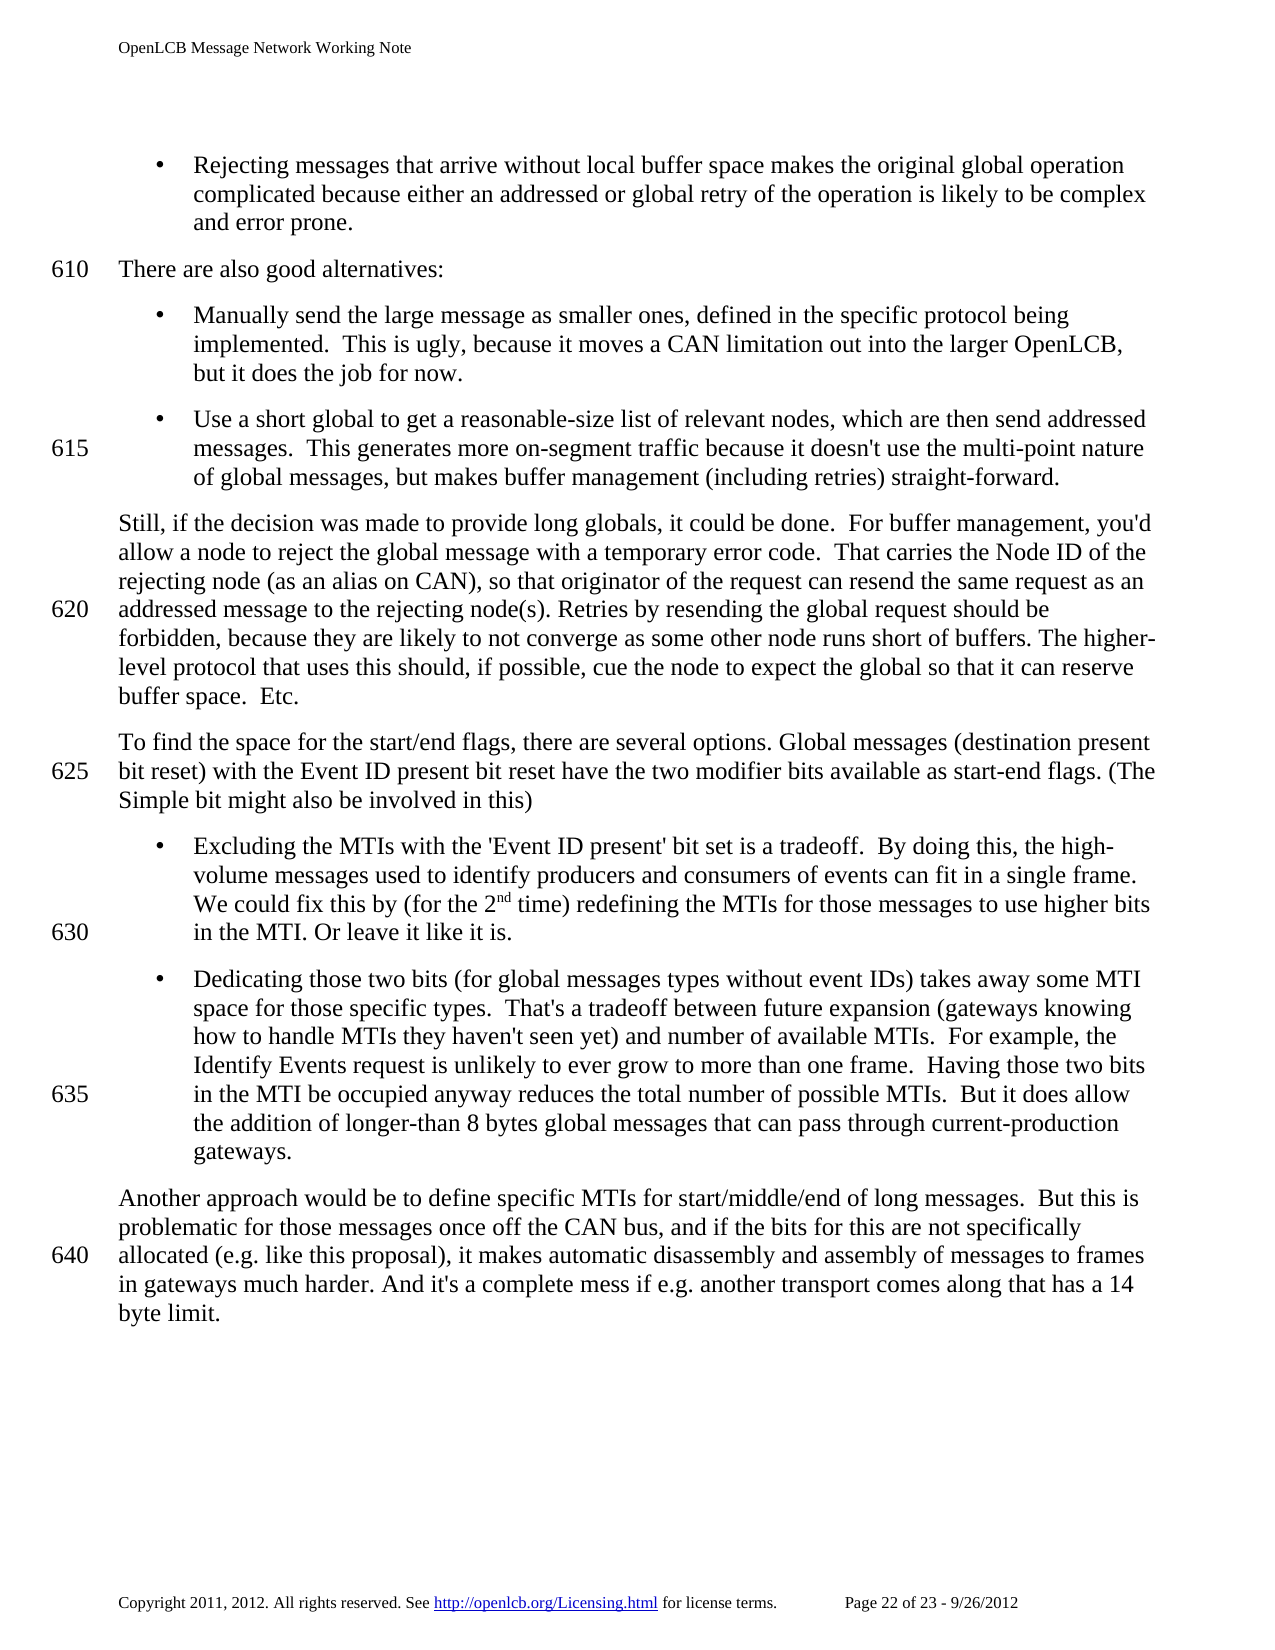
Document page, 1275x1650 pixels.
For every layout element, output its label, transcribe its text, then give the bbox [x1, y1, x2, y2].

text To find the space for the start/end flags, there are several options. Global messages (destination present bit reset) with the Event ID present bit reset have the two modifier bits available as start-end flags. (The Simple bit might also be involved in this) [118, 727, 1157, 813]
list Excluding the MTIs with the 'Event ID present' bit set is a tradeoff. By doing this, the high-volume messages used to identify producers and consumers of events can fit in a single frame. We could fix this by (for the 2nd time) redefining the MTIs for those messages to use higher bits in the MTI. Or leave it like it is. [156, 831, 1157, 946]
text Another approach would be to define specific MTIs for start/middle/end of long messages. But this is problematic for those messages once off the CAN bus, and if the bits for this are not specifically allocated (e.g. like this proposal), it makes automatic disassembly and assembly of messages to frames in gateways much harder. And it's a complete mess if e.g. another transport comes along that has a 14 byte limit. [118, 1183, 1157, 1327]
text There are also good alternatives: [118, 254, 1157, 283]
list Use a short global to get a reasonable-size list of relevant nodes, which are then send addressed messages. This generates more on-segment traffic because it doesn't use the multi-point nature of global messages, but makes buffer management (including retries) straight-forward. [156, 404, 1157, 491]
text Still, if the decision was made to provide long globals, it could be done. For buffer management, you'd allow a node to reject the global message with a temporary error code. That carries the Node ID of the rejecting node (as an alias on CAN), so that originator of the request can resend the same request as an addressed message to the rejecting node(s). Retries by resending the global request should be forbidden, because they are likely to not converge as some other node runs short of buffers. The higher-level protocol that uses this should, if possible, cue the node to expect the global so that it can reserve buffer space. Etc. [118, 508, 1157, 709]
list Dedicating those two bits (for global messages types without event IDs) takes away some MTI space for those specific types. That's a tradeoff between future expansion (gateways knowing how to handle MTIs they haven't seen yet) and number of available MTIs. For example, the Identify Events request is unlikely to ever grow to more than one frame. Having those two bits in the MTI be occupied anyway reduces the total number of possible MTIs. But it does allow the addition of longer-than 8 bytes global messages that can pass through current-production gateways. [156, 964, 1157, 1165]
list Manually send the large message as smaller ones, defined in the specific protocol being implemented. This is ugly, because it moves a CAN limitation out into the larger OpenLCB, but it does the job for now. [156, 300, 1157, 387]
list Rejecting messages that arrive without local buffer space makes the original global operation complicated because either an addressed or global retry of the operation is likely to be complex and error prone. [156, 150, 1157, 236]
